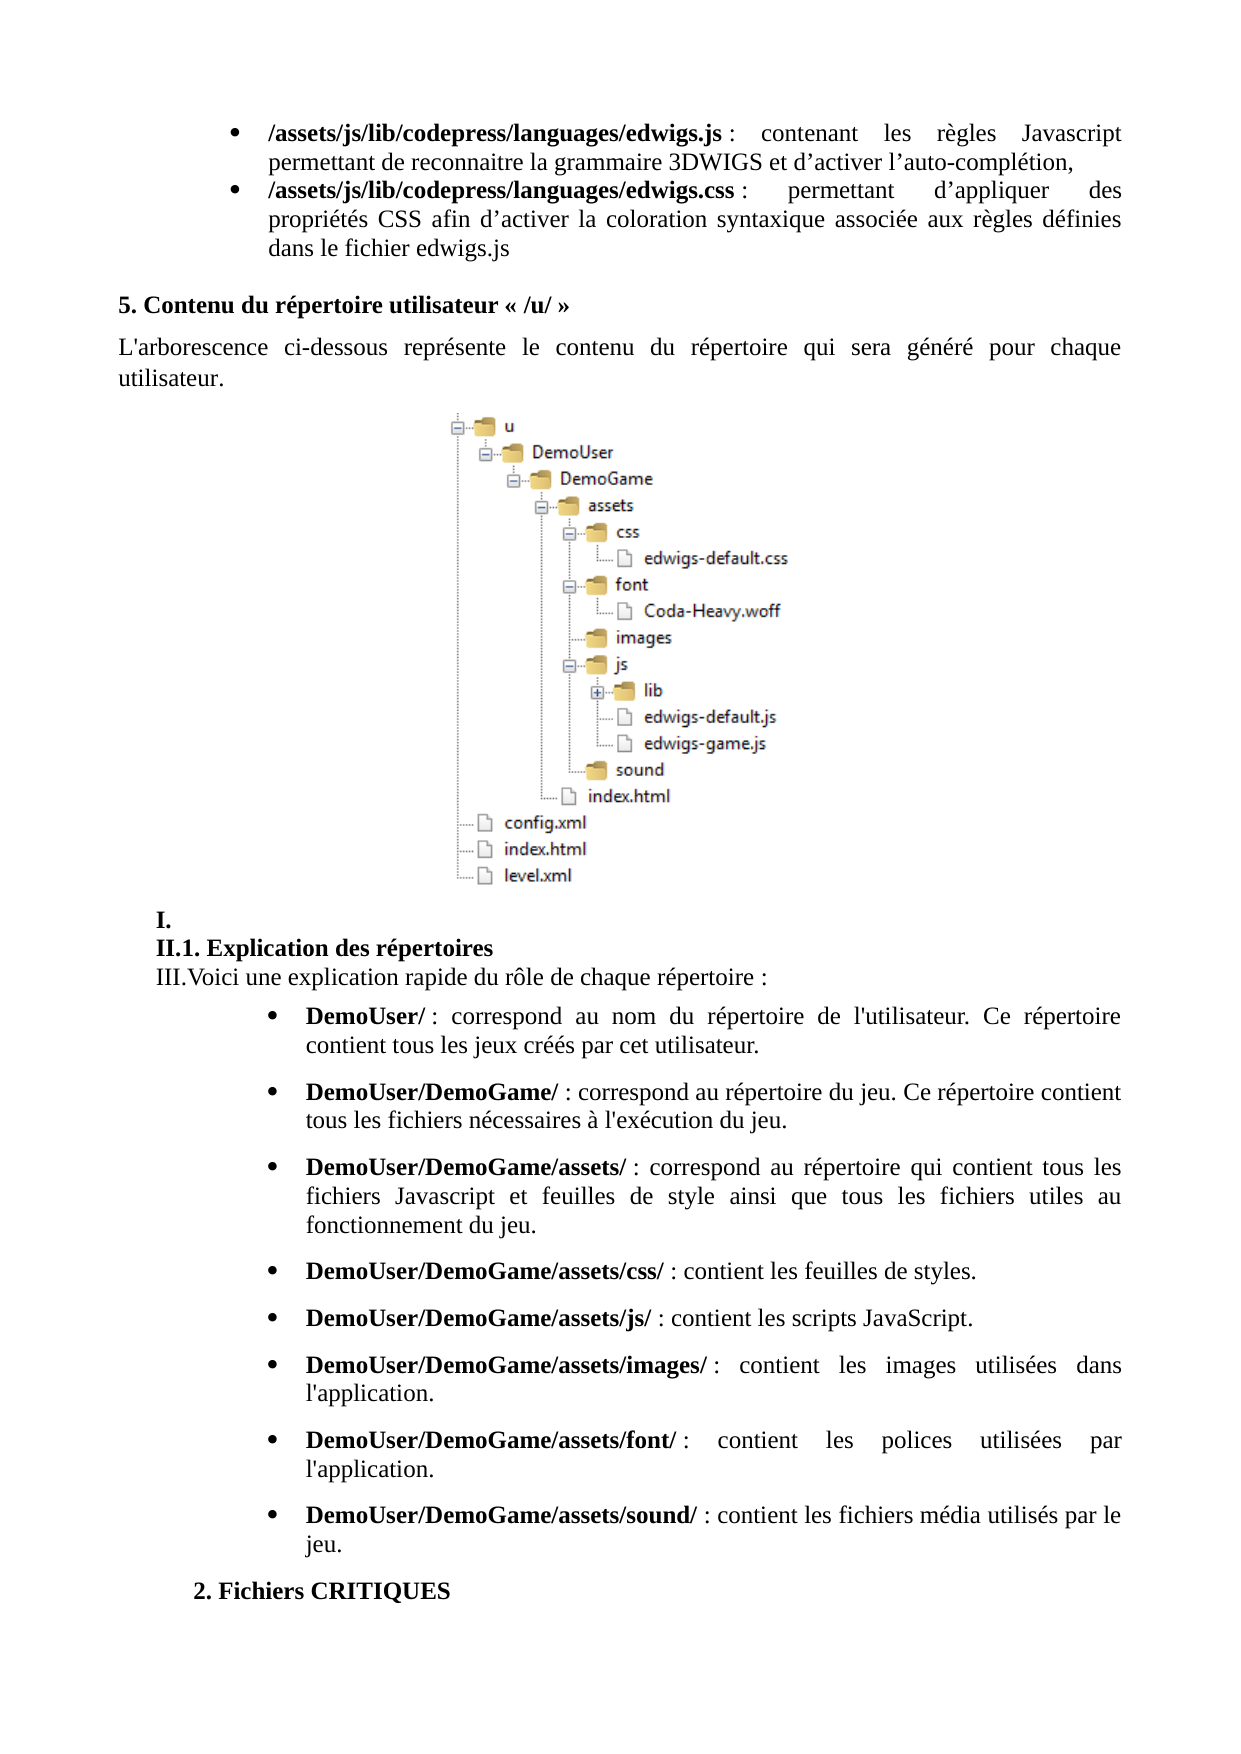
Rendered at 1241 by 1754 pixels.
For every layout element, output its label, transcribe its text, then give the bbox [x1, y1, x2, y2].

list DemoUser/DemoGame/assets/images/ : contient les images utilisées dans l'application. [268, 1350, 1122, 1407]
subtitle Voici une explication rapide du rôle de chaque répertoire : [118, 962, 1122, 991]
list DemoUser/DemoGame/ : correspond au répertoire du jeu. Ce répertoire contient tous les fichiers nécessaires à l'exécution du jeu. [268, 1077, 1122, 1134]
list DemoUser/DemoGame/assets/css/ : contient les feuilles de styles. [268, 1256, 1122, 1285]
list DemoUser/DemoGame/assets/font/ : contient les polices utilisées par l'application. [268, 1425, 1122, 1483]
list /assets/js/lib/codepress/languages/edwigs.css : permettant d’appliquer des propriétés CSS afin d’activer la coloration syntaxique associée aux règles définies dans le fichier edwigs.js [231, 176, 1122, 262]
text L'arborescence ci-dessous représente le contenu du répertoire qui sera généré pour chaque utilisateur. [118, 330, 1122, 392]
list /assets/js/lib/codepress/languages/edwigs.js : contenant les règles Javascript permettant de reconnaitre la grammaire 3DWIGS et d’activer l’auto-complétion, [231, 118, 1122, 176]
list DemoUser/DemoGame/assets/ : correspond au répertoire qui contient tous les fichiers Javascript et feuilles de style ainsi que tous les fichiers utiles au fonctionnement du jeu. [268, 1152, 1122, 1238]
list DemoUser/DemoGame/assets/sound/ : contient les fichiers média utilisés par le jeu. [268, 1501, 1122, 1558]
subtitle 1. Explication des répertoires [118, 933, 1122, 962]
subtitle 5. Contenu du répertoire utilisateur « /u/ » [118, 291, 1122, 319]
list DemoUser/ : correspond au nom du répertoire de l'utilisateur. Ce répertoire contient tous les jeux créés par cet utilisateur. [268, 1001, 1122, 1059]
list 2. Fichiers CRITIQUES [193, 1576, 1122, 1605]
list DemoUser/DemoGame/assets/js/ : contient les scripts JavaScript. [268, 1303, 1122, 1332]
